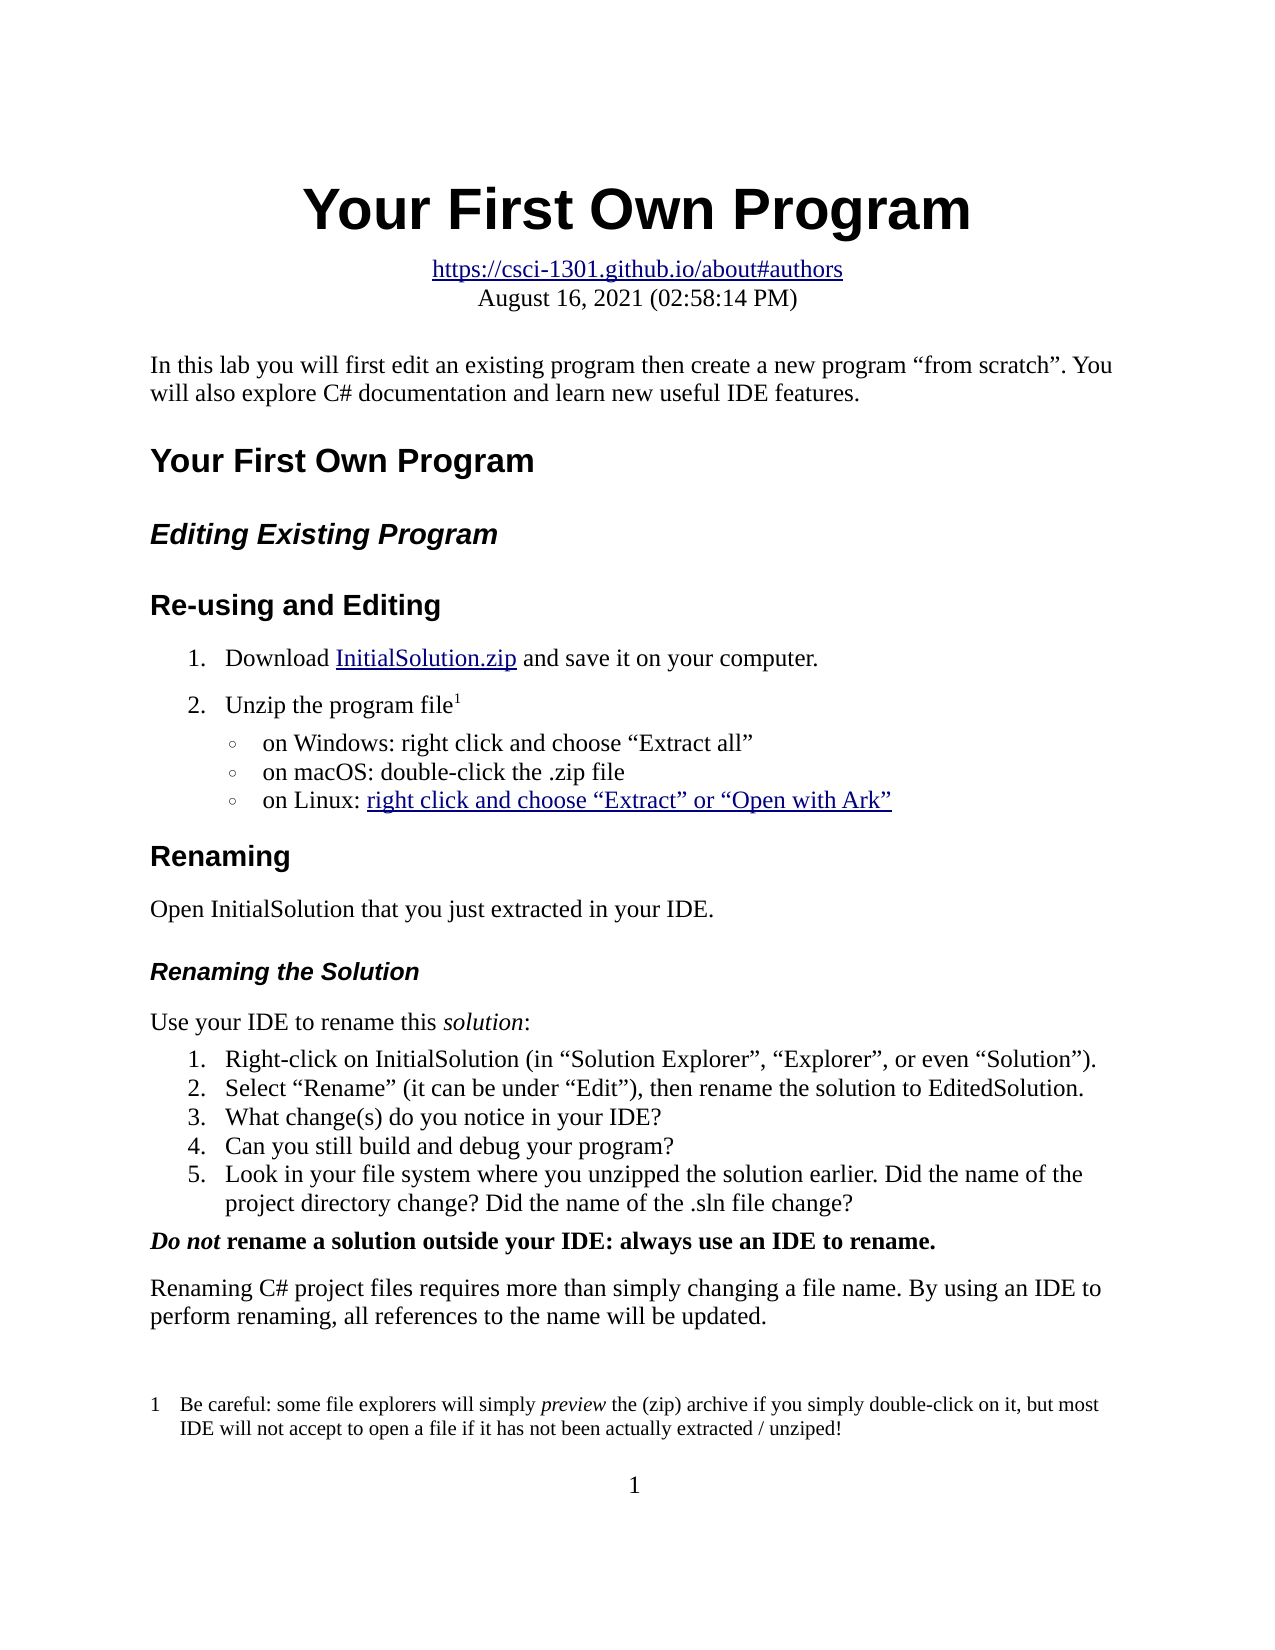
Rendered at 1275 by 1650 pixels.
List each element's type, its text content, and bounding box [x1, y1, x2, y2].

subtitle Renaming [150, 839, 1125, 873]
subtitle Your First Own Program [150, 441, 1125, 480]
list on Windows: right click and choose “Extract all” [225, 728, 1125, 757]
list What change(s) do you notice in your IDE? [187, 1102, 1125, 1131]
subtitle Renaming the Solution [150, 957, 1125, 985]
list Select “Rename” (it can be under “Edit”), then rename the solution to EditedSolution. [187, 1073, 1125, 1102]
text Open InitialSolution that you just extracted in your IDE. [150, 894, 1125, 923]
text August 16, 2021 (02:58:14 PM) [150, 283, 1125, 312]
list on macOS: double-click the .zip file [225, 757, 1125, 785]
list Unzip the program file [187, 690, 1125, 719]
list Be careful: some file explorers will simply preview the (zip) archive if you simply double-click on it, but most IDE will not accept to open a file if it has not been actually extracted / unziped! [150, 1392, 1125, 1440]
subtitle Re-using and Editing [150, 588, 1125, 622]
text In this lab you will first edit an existing program then create a new program “from scratch”. You will also explore C# documentation and learn new useful IDE features. [150, 350, 1125, 407]
list on Linux: right click and choose “Extract” or “Open with Ark” [225, 785, 1125, 814]
list Look in your file system where you unzipped the solution earlier. Did the name of the project directory change? Did the name of the .sln file change? [187, 1159, 1125, 1217]
text Use your IDE to rename this solution: [150, 1007, 1125, 1036]
list Download InitialSolution.zip and save it on your computer. [187, 643, 1125, 672]
list Can you still build and debug your program? [187, 1131, 1125, 1159]
text Renaming C# project files requires more than simply changing a file name. By using an IDE to perform renaming, all references to the name will be updated. [150, 1273, 1125, 1330]
text https://csci-1301.github.io/about#authors [150, 254, 1125, 283]
title Your First Own Program [150, 175, 1125, 242]
list Right-click on InitialSolution (in “Solution Explorer”, “Explorer”, or even “Solution”). [187, 1044, 1125, 1073]
text Do not rename a solution outside your IDE: always use an IDE to rename. [150, 1226, 1125, 1255]
subtitle Editing Existing Program [150, 517, 1125, 551]
